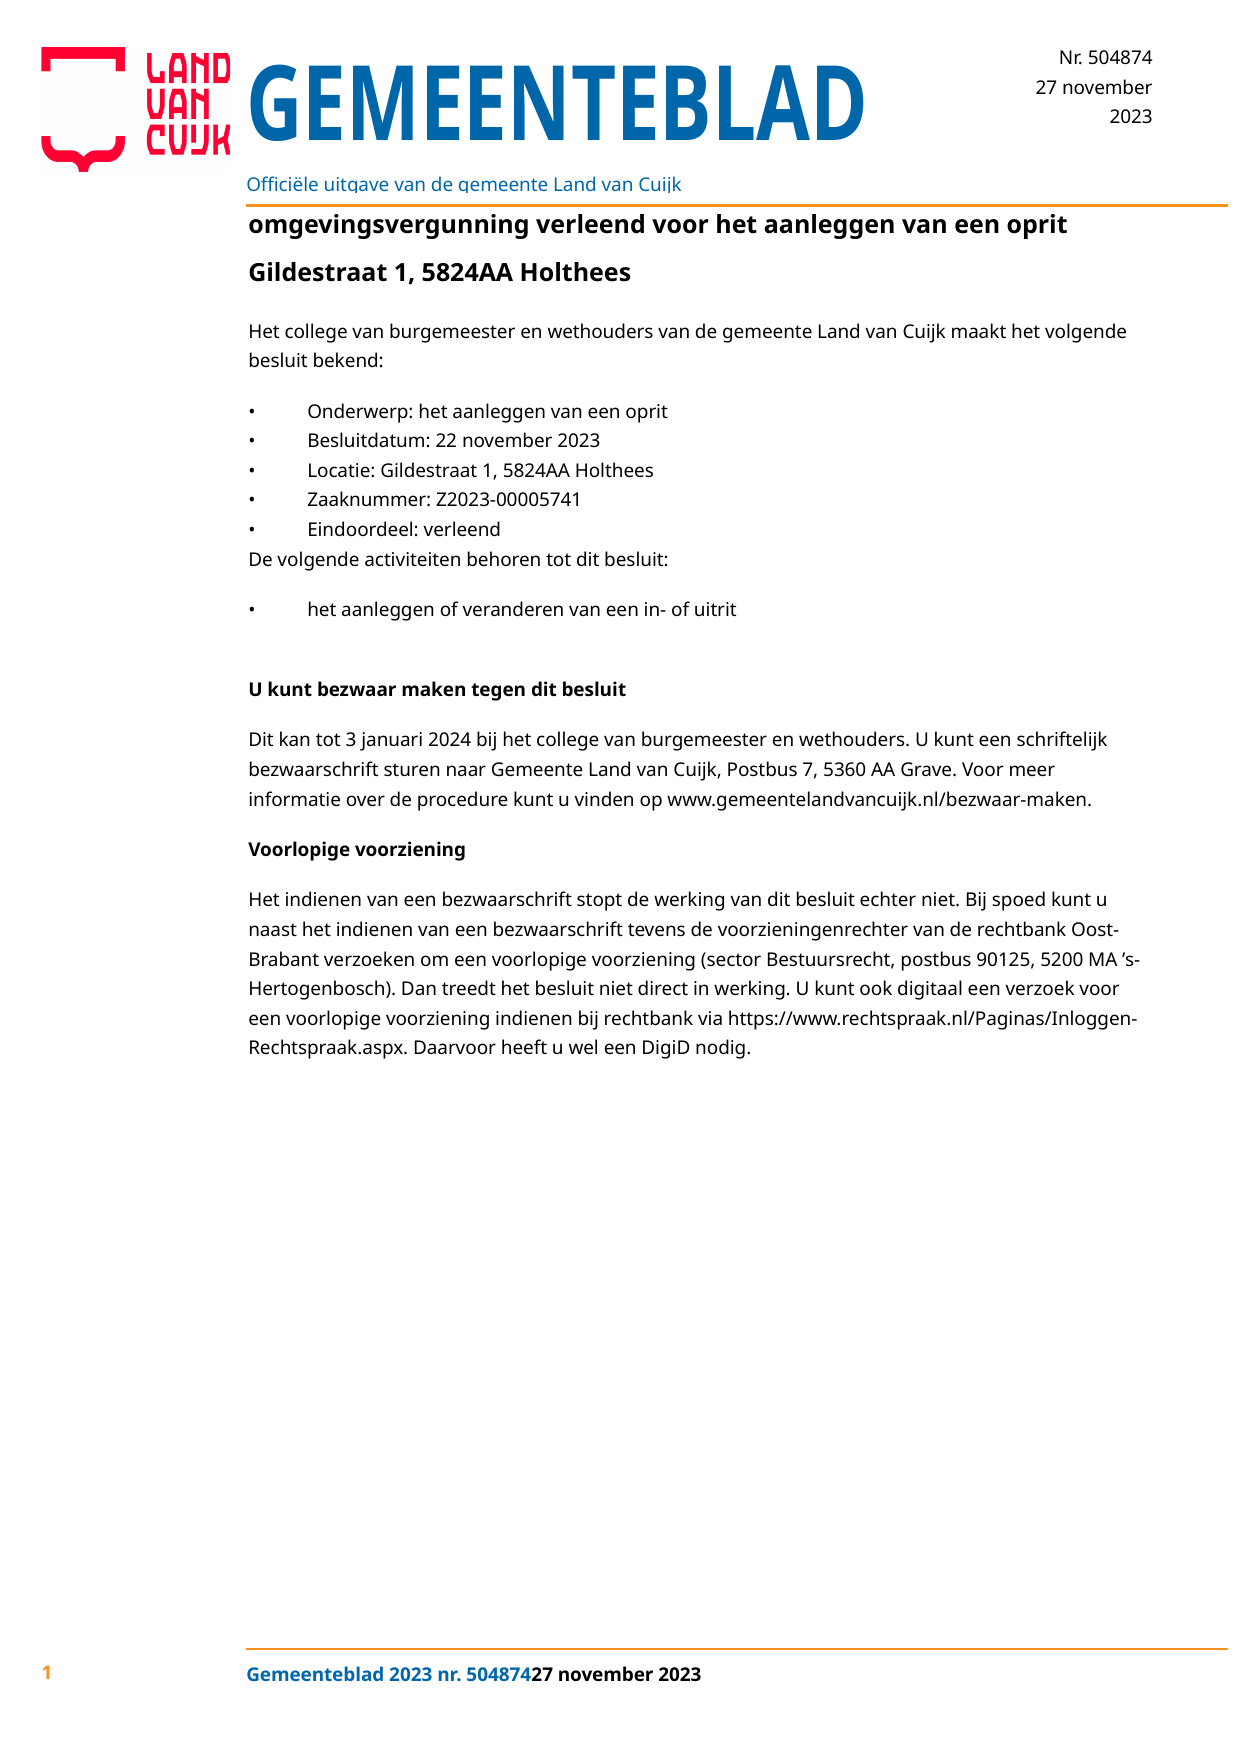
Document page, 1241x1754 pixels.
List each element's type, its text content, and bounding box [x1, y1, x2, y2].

text Voorlopige voorziening [248, 836, 1152, 862]
text Dit kan tot 3 januari 2024 bij het college van burgemeester en wethouders. U kunt een schriftelijk bezwaarschrift sturen naar Gemeente Land van Cuijk, Postbus 7, 5360 AA Grave. Voor meer informatie over de procedure kunt u vinden op www.gemeentelandvancuijk.nl/bezwaar-maken. [248, 727, 1152, 812]
picture [41, 47, 231, 172]
list Eindoordeel: verleend [248, 516, 1152, 542]
list Locatie: Gildestraat 1, 5824AA Holthees [248, 457, 1152, 483]
list Zaaknummer: Z2023-00005741 [248, 487, 1152, 512]
text Het indienen van een bezwaarschrift stopt de werking van dit besluit echter niet. Bij spoed kunt u naast het indienen van een bezwaarschrift tevens de voorzieningenrechter van de rechtbank Oost-Brabant verzoeken om een voorlopige voorziening (sector Bestuursrecht, postbus 90125, 5200 MA ’s-Hertogenbosch). Dan treedt het besluit niet direct in werking. U kunt ook digitaal een verzoek voor een voorlopige voorziening indienen bij rechtbank via https://www.rechtspraak.nl/Paginas/Inloggen-Rechtspraak.aspx. Daarvoor heeft u wel een DigiD nodig. [248, 887, 1152, 1060]
list het aanleggen of veranderen van een in- of uitrit [248, 596, 1152, 622]
list Onderwerp: het aanleggen van een oprit [248, 398, 1152, 424]
text omgevingsvergunning verleend voor het aanleggen van een oprit Gildestraat 1, 5824AA Holthees [248, 207, 1152, 288]
text Het college van burgemeester en wethouders van de gemeente Land van Cuijk maakt het volgende besluit bekend: [248, 318, 1152, 373]
text De volgende activiteiten behoren tot dit besluit: [248, 546, 1152, 572]
text U kunt bezwaar maken tegen dit besluit [248, 676, 1152, 702]
list Besluitdatum: 22 november 2023 [248, 427, 1152, 453]
